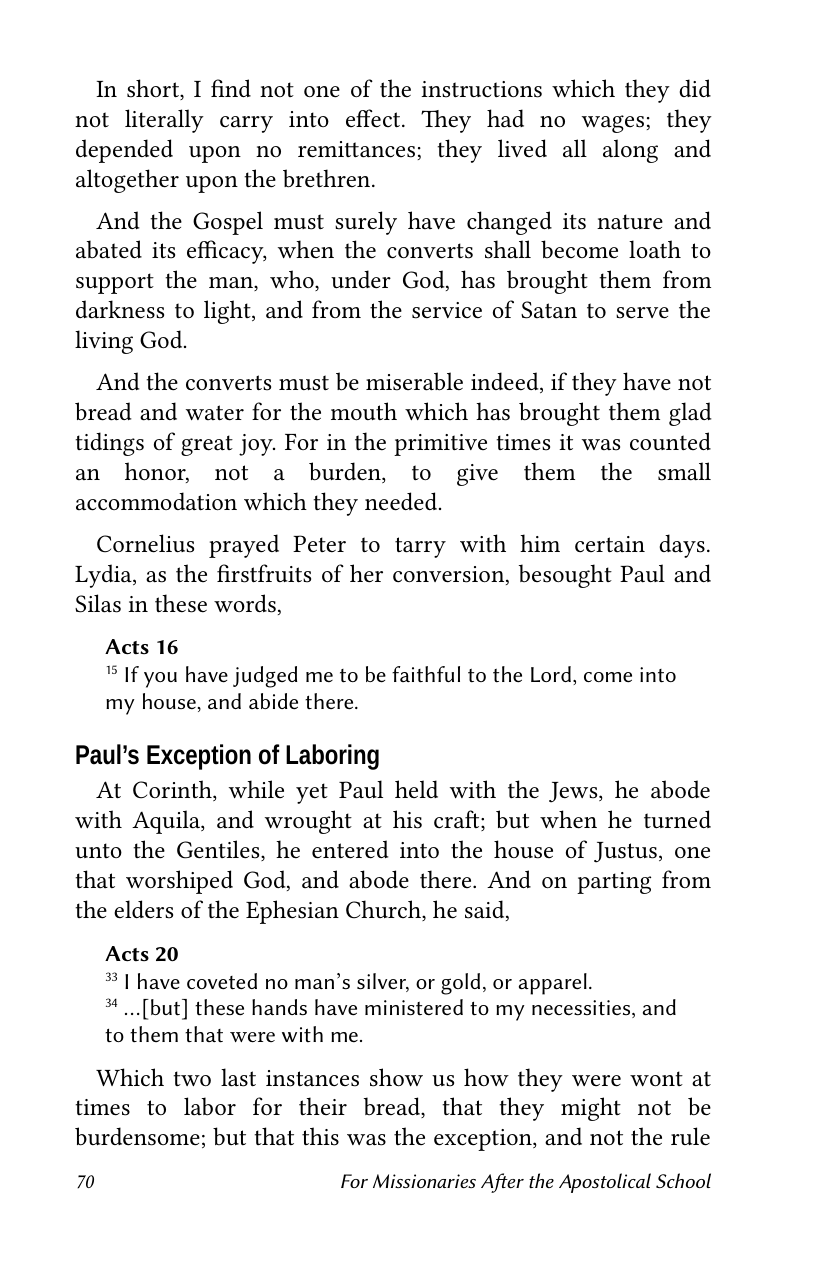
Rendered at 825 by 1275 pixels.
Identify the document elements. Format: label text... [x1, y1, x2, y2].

text 15 If you have judged me to be faithful to the Lord, come into my house, and abide there. [105, 662, 682, 715]
text 34 ...[but] these hands have ministered to my necessities, and to them that were with me. [105, 995, 682, 1048]
text At Corinth, while yet Paul held with the Jews, he abode with Aquila, and wrought at his craft; but when he turned unto the Gentiles, he entered into the house of Justus, one that worshiped God, and abode there. And on parting from the elders of the Ephesian Church, he said, [75, 776, 712, 924]
text Cornelius prayed Peter to tarry with him certain days. Lydia, as the firstfruits of her conversion, besought Paul and Silas in these words, [75, 530, 712, 618]
text Acts 20 [105, 941, 682, 967]
text And the Gospel must surely have changed its nature and abated its efficacy, when the converts shall become loath to support the man, who, under God, has brought them from darkness to light, and from the service of Satan to serve the living God. [75, 207, 712, 355]
text Acts 16 [105, 634, 682, 661]
text Which two last instances show us how they were wont at times to labor for their bread, that they might not be burdensome; but that this was the exception, and not the rule [75, 1063, 712, 1152]
text And the converts must be miserable indeed, if they have not bread and water for the mouth which has brought them glad tidings of great joy. For in the primitive times it was counted an honor, not a burden, to give them the small accommodation which they needed. [75, 368, 712, 516]
subtitle Paul’s Exception of Laboring [75, 739, 712, 770]
text 33 I have coveted no man’s silver, or gold, or apparel. [105, 968, 682, 995]
text In short, I find not one of the instructions which they did not literally carry into effect. They had no wages; they depended upon no remittances; they lived all along and altogether upon the brethren. [75, 75, 712, 193]
